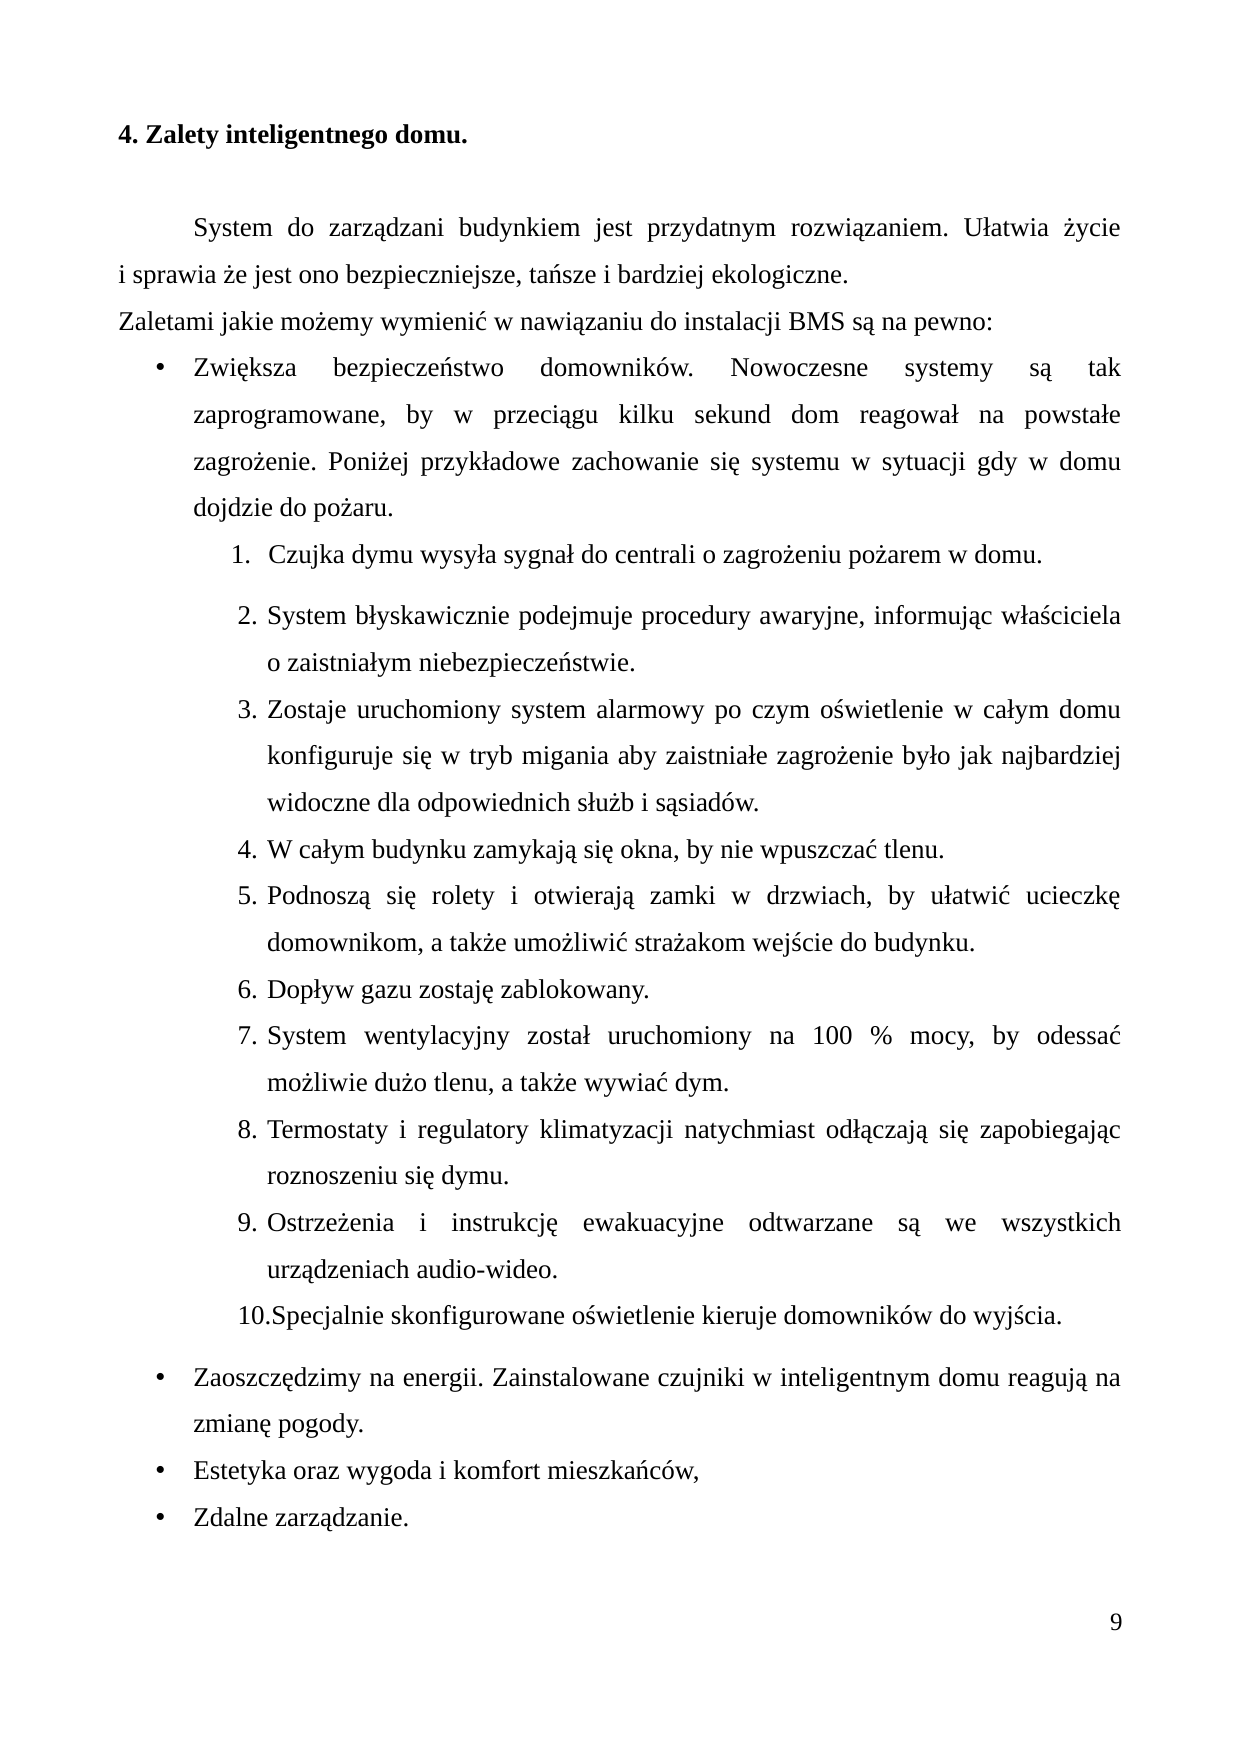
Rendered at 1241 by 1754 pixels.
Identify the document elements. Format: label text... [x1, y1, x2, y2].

list Termostaty i regulatory klimatyzacji natychmiast odłączają się zapobiegając roznoszeniu się dymu. [237, 1113, 1122, 1191]
list System błyskawicznie podejmuje procedury awaryjne, informując właściciela o zaistniałym niebezpieczeństwie. [237, 599, 1122, 677]
text System do zarządzani budynkiem jest przydatnym rozwiązaniem. Ułatwia życie i sprawia że jest ono bezpieczniejsze, tańsze i bardziej ekologiczne. [118, 211, 1122, 289]
list W całym budynku zamykają się okna, by nie wpuszczać tlenu. [237, 833, 1122, 864]
text 4. Zalety inteligentnego domu. [118, 118, 1122, 149]
list Dopływ gazu zostaję zablokowany. [237, 973, 1122, 1004]
list Estetyka oraz wygoda i komfort mieszkańców, [156, 1454, 1122, 1485]
list Podnoszą się rolety i otwierają zamki w drzwiach, by ułatwić ucieczkę domownikom, a także umożliwić strażakom wejście do budynku. [237, 879, 1122, 957]
list Zwiększa bezpieczeństwo domowników. Nowoczesne systemy są tak zaprogramowane, by w przeciągu kilku sekund dom reagował na powstałe zagrożenie. Poniżej przykładowe zachowanie się systemu w sytuacji gdy w domu dojdzie do pożaru. [156, 351, 1122, 523]
list Ostrzeżenia i instrukcję ewakuacyjne odtwarzane są we wszystkich urządzeniach audio-wideo. [237, 1206, 1122, 1284]
list Zdalne zarządzanie. [156, 1501, 1122, 1532]
list Zostaje uruchomiony system alarmowy po czym oświetlenie w całym domu konfiguruje się w tryb migania aby zaistniałe zagrożenie było jak najbardziej widoczne dla odpowiednich służb i sąsiadów. [237, 693, 1122, 817]
list Zaoszczędzimy na energii. Zainstalowane czujniki w inteligentnym domu reagują na zmianę pogody. [156, 1361, 1122, 1439]
list Specjalnie skonfigurowane oświetlenie kieruje domowników do wyjścia. [237, 1299, 1122, 1331]
list System wentylacyjny został uruchomiony na 100 % mocy, by odessać możliwie dużo tlenu, a także wywiać dym. [237, 1019, 1122, 1097]
list Czujka dymu wysyła sygnał do centrali o zagrożeniu pożarem w domu. [231, 538, 1122, 569]
text Zaletami jakie możemy wymienić w nawiązaniu do instalacji BMS są na pewno: [118, 305, 1122, 336]
